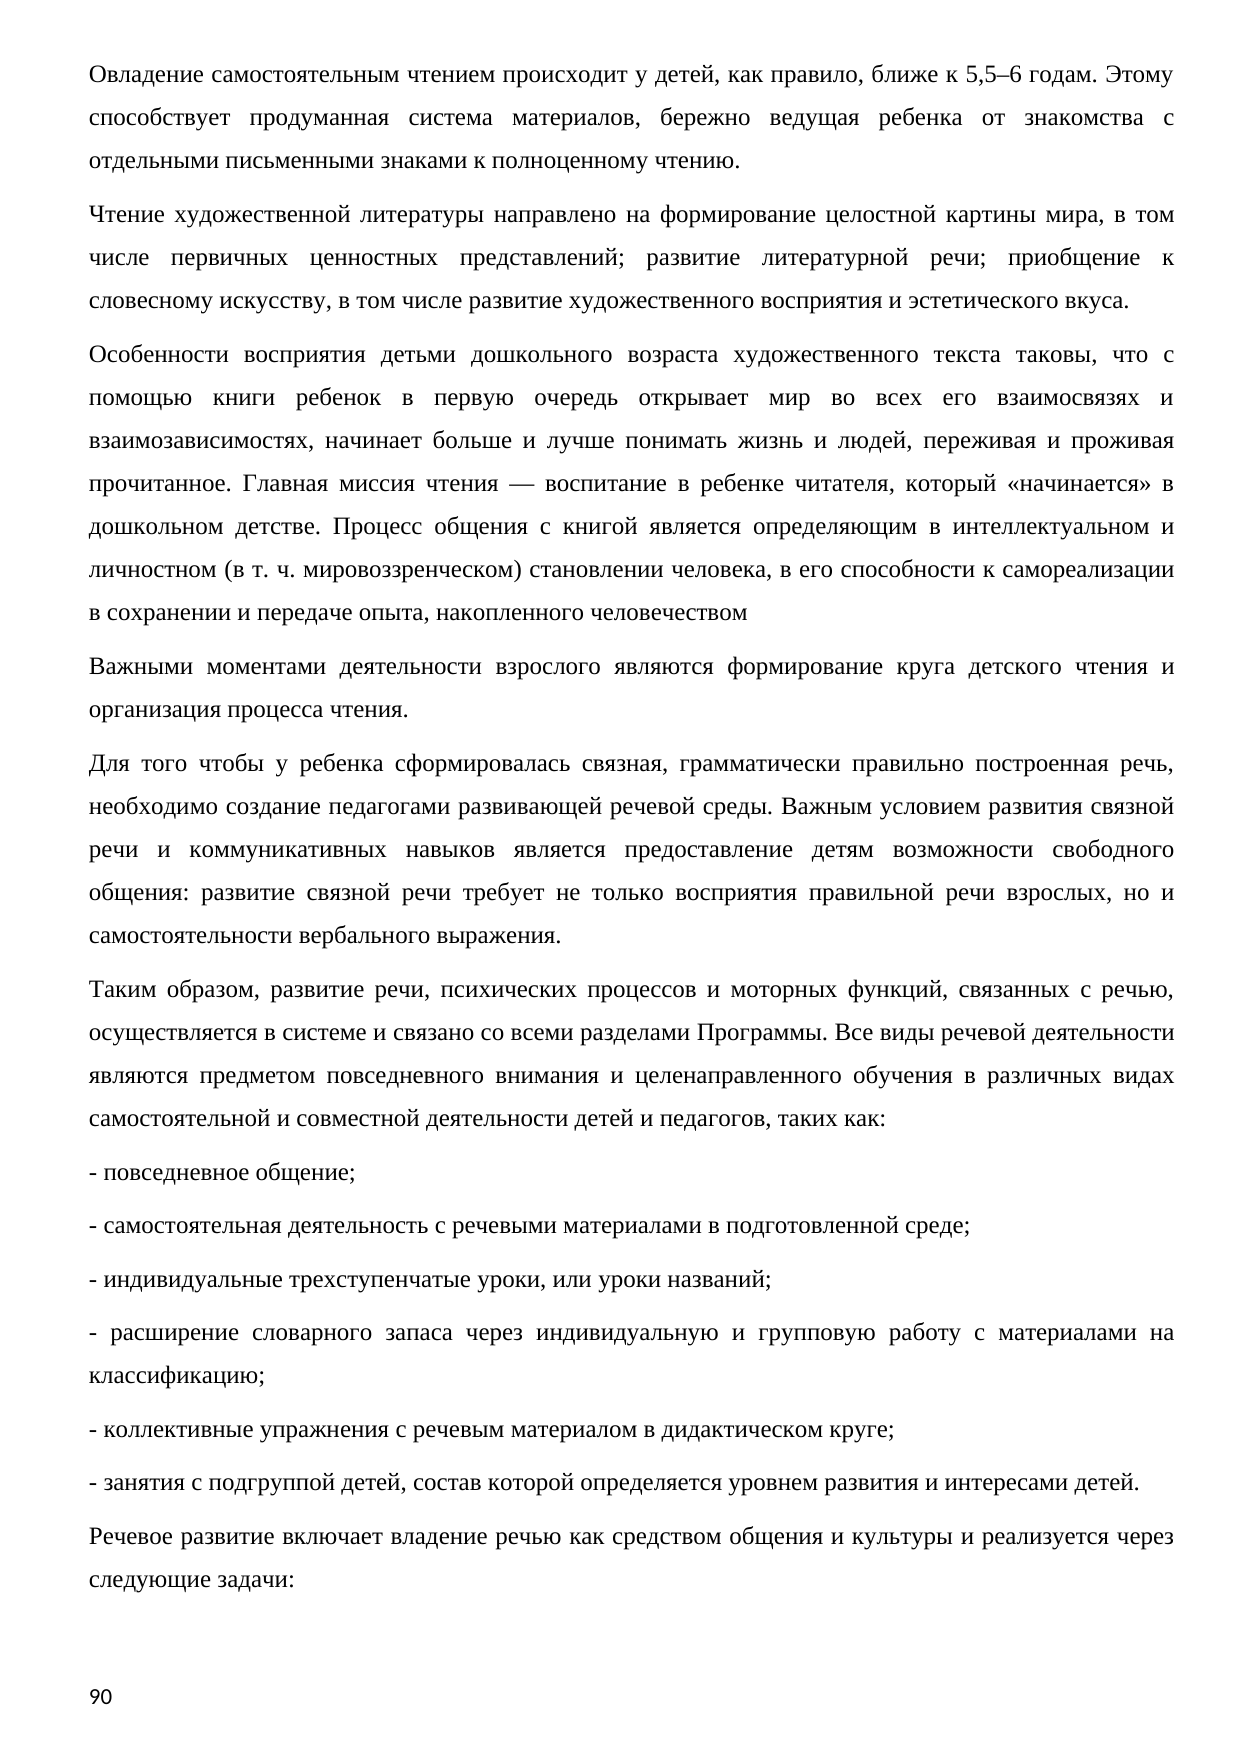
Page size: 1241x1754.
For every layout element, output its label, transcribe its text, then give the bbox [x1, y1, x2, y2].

text - повседневное общение; [89, 1157, 1175, 1185]
text Таким образом, развитие речи, психических процессов и моторных функций, связанных с речью, осуществляется в системе и связано со всеми разделами Программы. Все виды речевой деятельности являются предметом повседневного внимания и целенаправленного обучения в различных видах самостоятельной и совместной деятельности детей и педагогов, таких как: [89, 974, 1175, 1132]
text Особенности восприятия детьми дошкольного возраста художественного текста таковы, что с помощью книги ребенок в первую очередь открывает мир во всех его взаимосвязях и взаимозависимостях, начинает больше и лучше понимать жизнь и людей, переживая и проживая прочитанное. Главная миссия чтения — воспитание в ребенке читателя, который «начинается» в дошкольном детстве. Процесс общения с книгой является определяющим в интеллектуальном и личностном (в т. ч. мировоззренческом) становлении человека, в его способности к самореализации в сохранении и передаче опыта, накопленного человечеством [89, 339, 1175, 626]
text - индивидуальные трехступенчатые уроки, или уроки названий; [89, 1264, 1175, 1292]
text Важными моментами деятельности взрослого являются формирование круга детского чтения и организация процесса чтения. [89, 651, 1175, 723]
text - занятия с подгруппой детей, состав которой определяется уровнем развития и интересами детей. [89, 1467, 1175, 1496]
text Чтение художественной литературы направлено на формирование целостной картины мира, в том числе первичных ценностных представлений; развитие литературной речи; приобщение к словесному искусству, в том числе развитие художественного восприятия и эстетического вкуса. [89, 199, 1175, 314]
text - самостоятельная деятельность с речевыми материалами в подготовленной среде; [89, 1210, 1175, 1239]
text Для того чтобы у ребенка сформировалась связная, грамматически правильно построенная речь, необходимо создание педагогами развивающей речевой среды. Важным условием развития связной речи и коммуникативных навыков является предоставление детям возможности свободного общения: развитие связной речи требует не только восприятия правильной речи взрослых, но и самостоятельности вербального выражения. [89, 748, 1175, 949]
text Овладение самостоятельным чтением происходит у детей, как правило, ближе к 5,5–6 годам. Этому способствует продуманная система материалов, бережно ведущая ребенка от знакомства с отдельными письменными знаками к полноценному чтению. [89, 59, 1175, 174]
text - расширение словарного запаса через индивидуальную и групповую работу с материалами на классификацию; [89, 1317, 1175, 1389]
text Речевое развитие включает владение речью как средством общения и культуры и реализуется через следующие задачи: [89, 1521, 1175, 1593]
text - коллективные упражнения с речевым материалом в дидактическом круге; [89, 1414, 1175, 1443]
